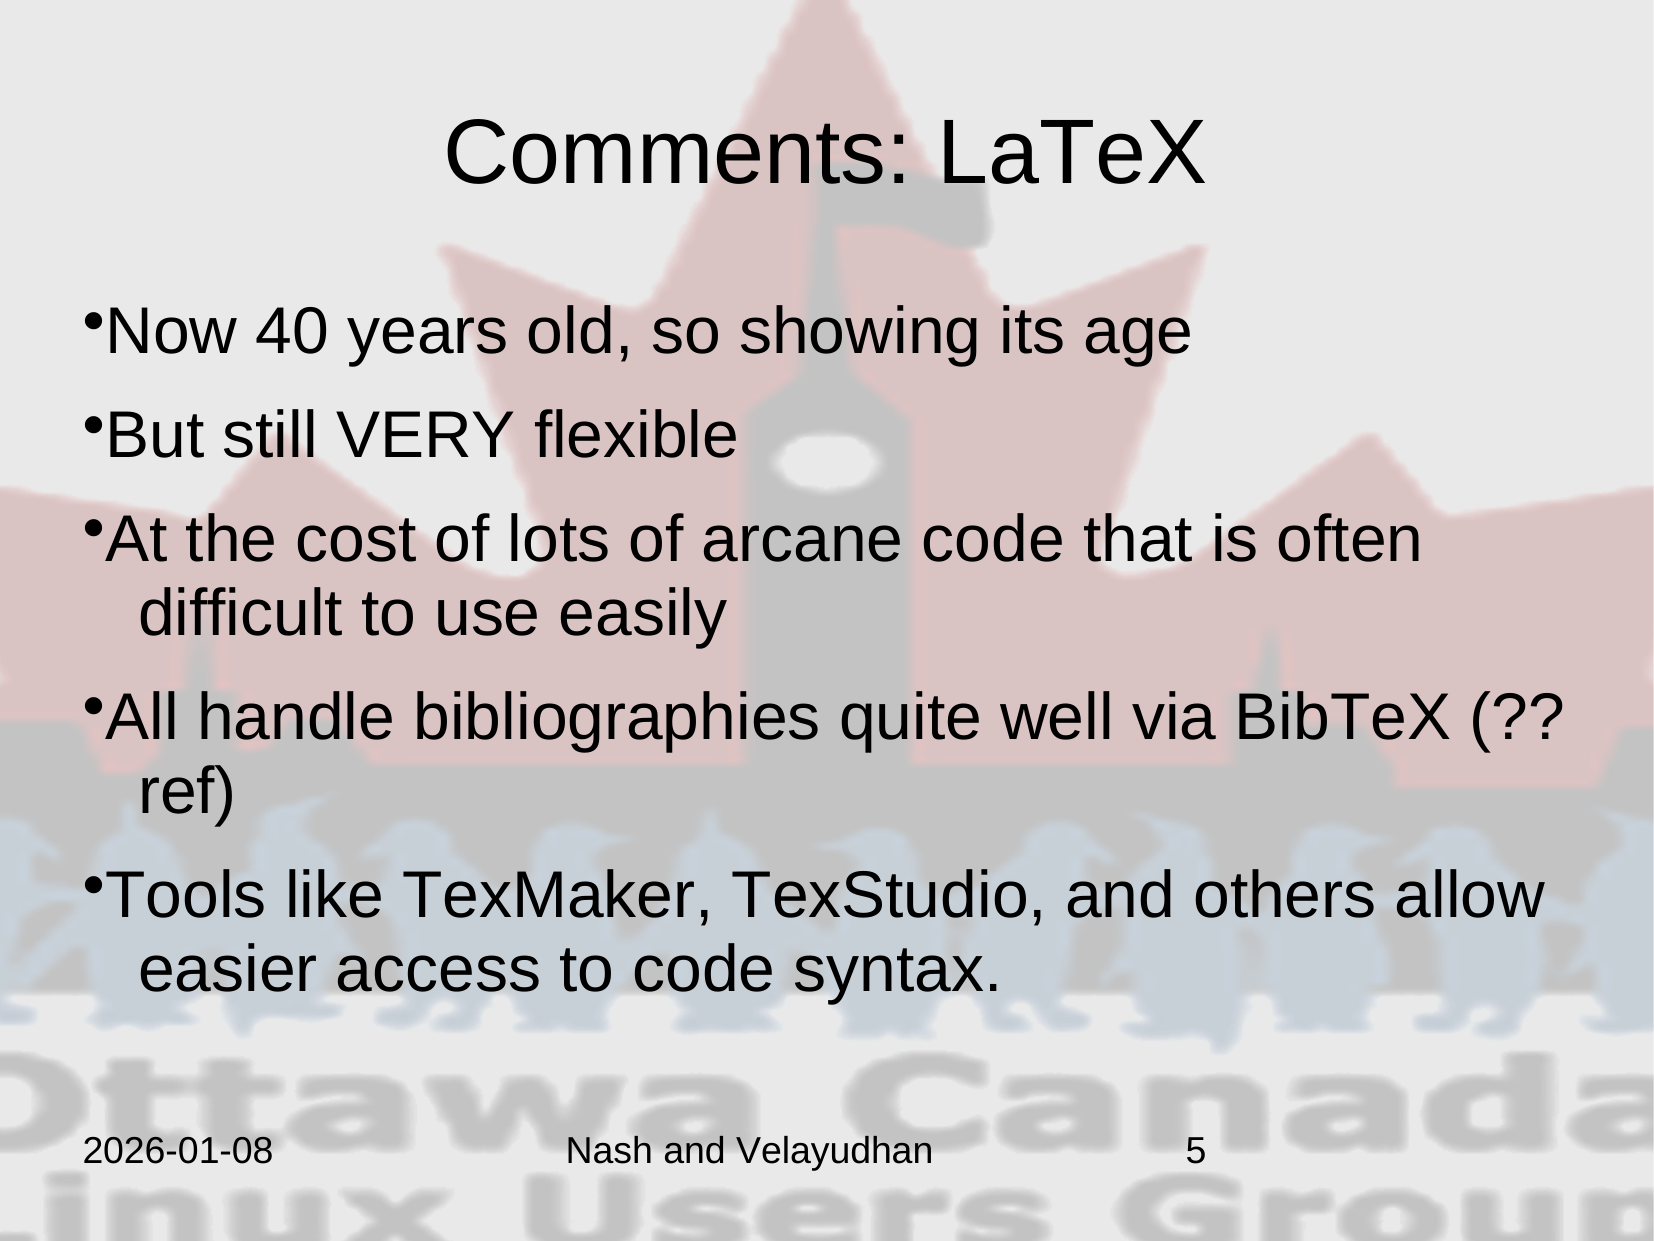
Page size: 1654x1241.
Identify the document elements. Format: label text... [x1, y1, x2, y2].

list Now 40 years old, so showing its age But still VERY flexible At the cost of lots of arcane code that is often difficult to use easily All handle bibliographies quite well via BibTeX (??ref) Tools like TexMaker, TexStudio, and others allow easier access to code syntax. [82, 290, 1570, 1009]
picture [0, 0, 1654, 1241]
title Comments: LaTeX [82, 49, 1570, 256]
